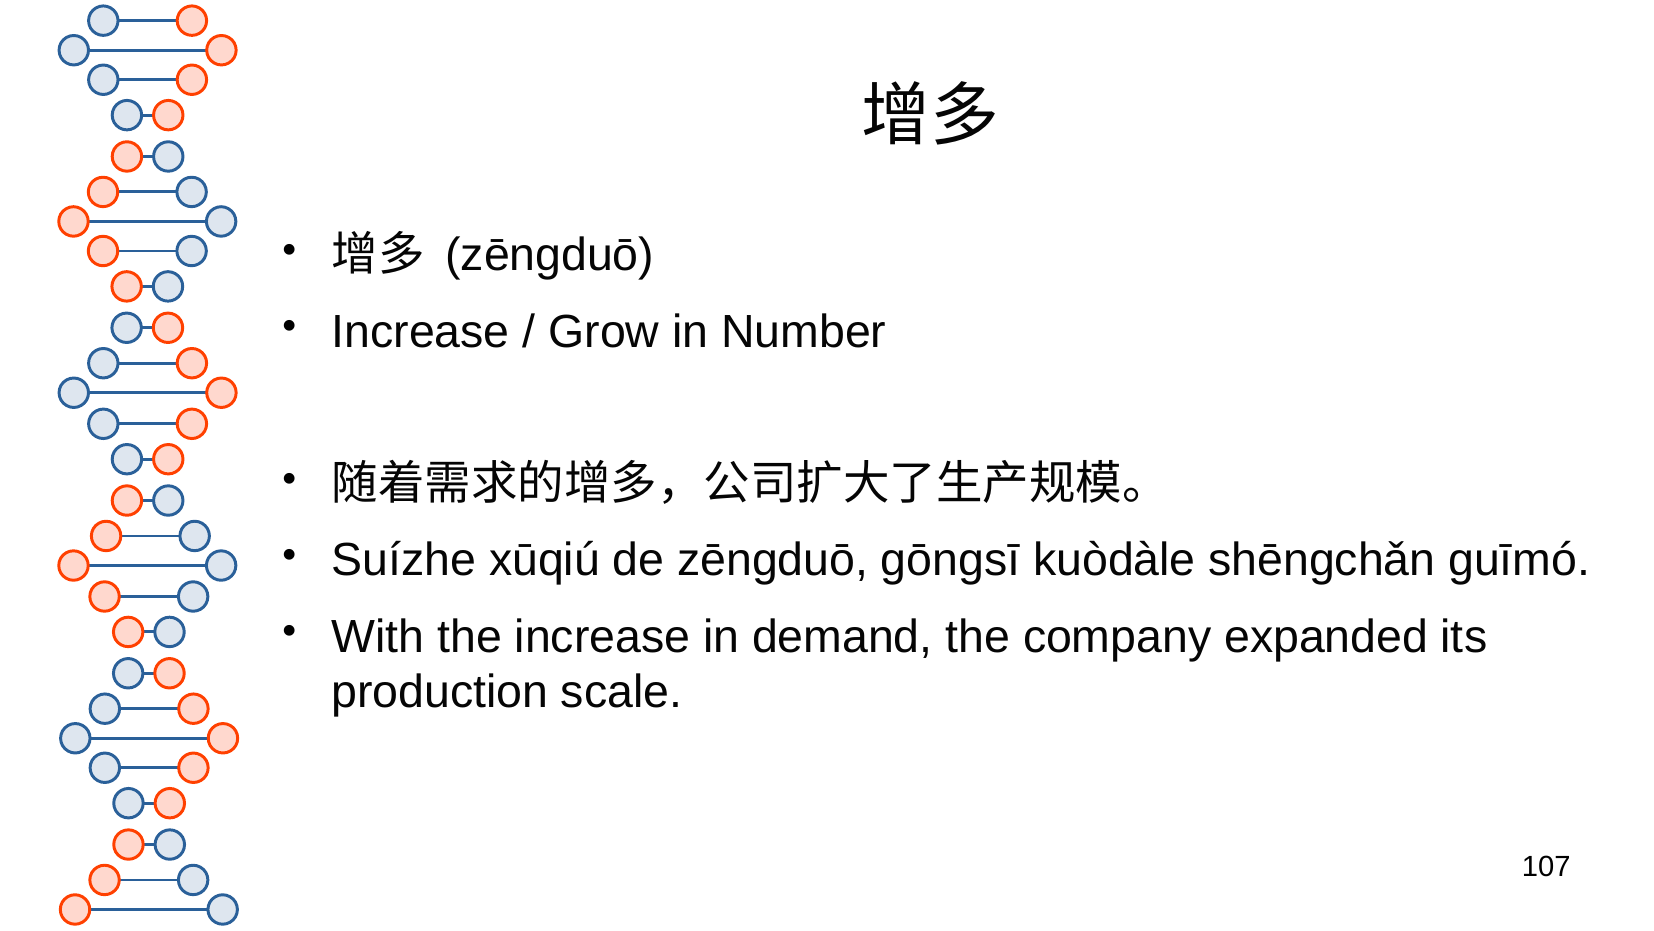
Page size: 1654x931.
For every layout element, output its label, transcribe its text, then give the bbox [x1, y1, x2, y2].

list 增多 (zēngduō) Increase / Grow in Number 随着需求的增多，公司扩大了生产规模。 Suízhe xūqiú de zēngduō, gōngsī kuòdàle shēngchǎn guīmó. With the increase in demand, the company expanded its production scale. [265, 224, 1595, 764]
title 增多 [265, 35, 1595, 189]
